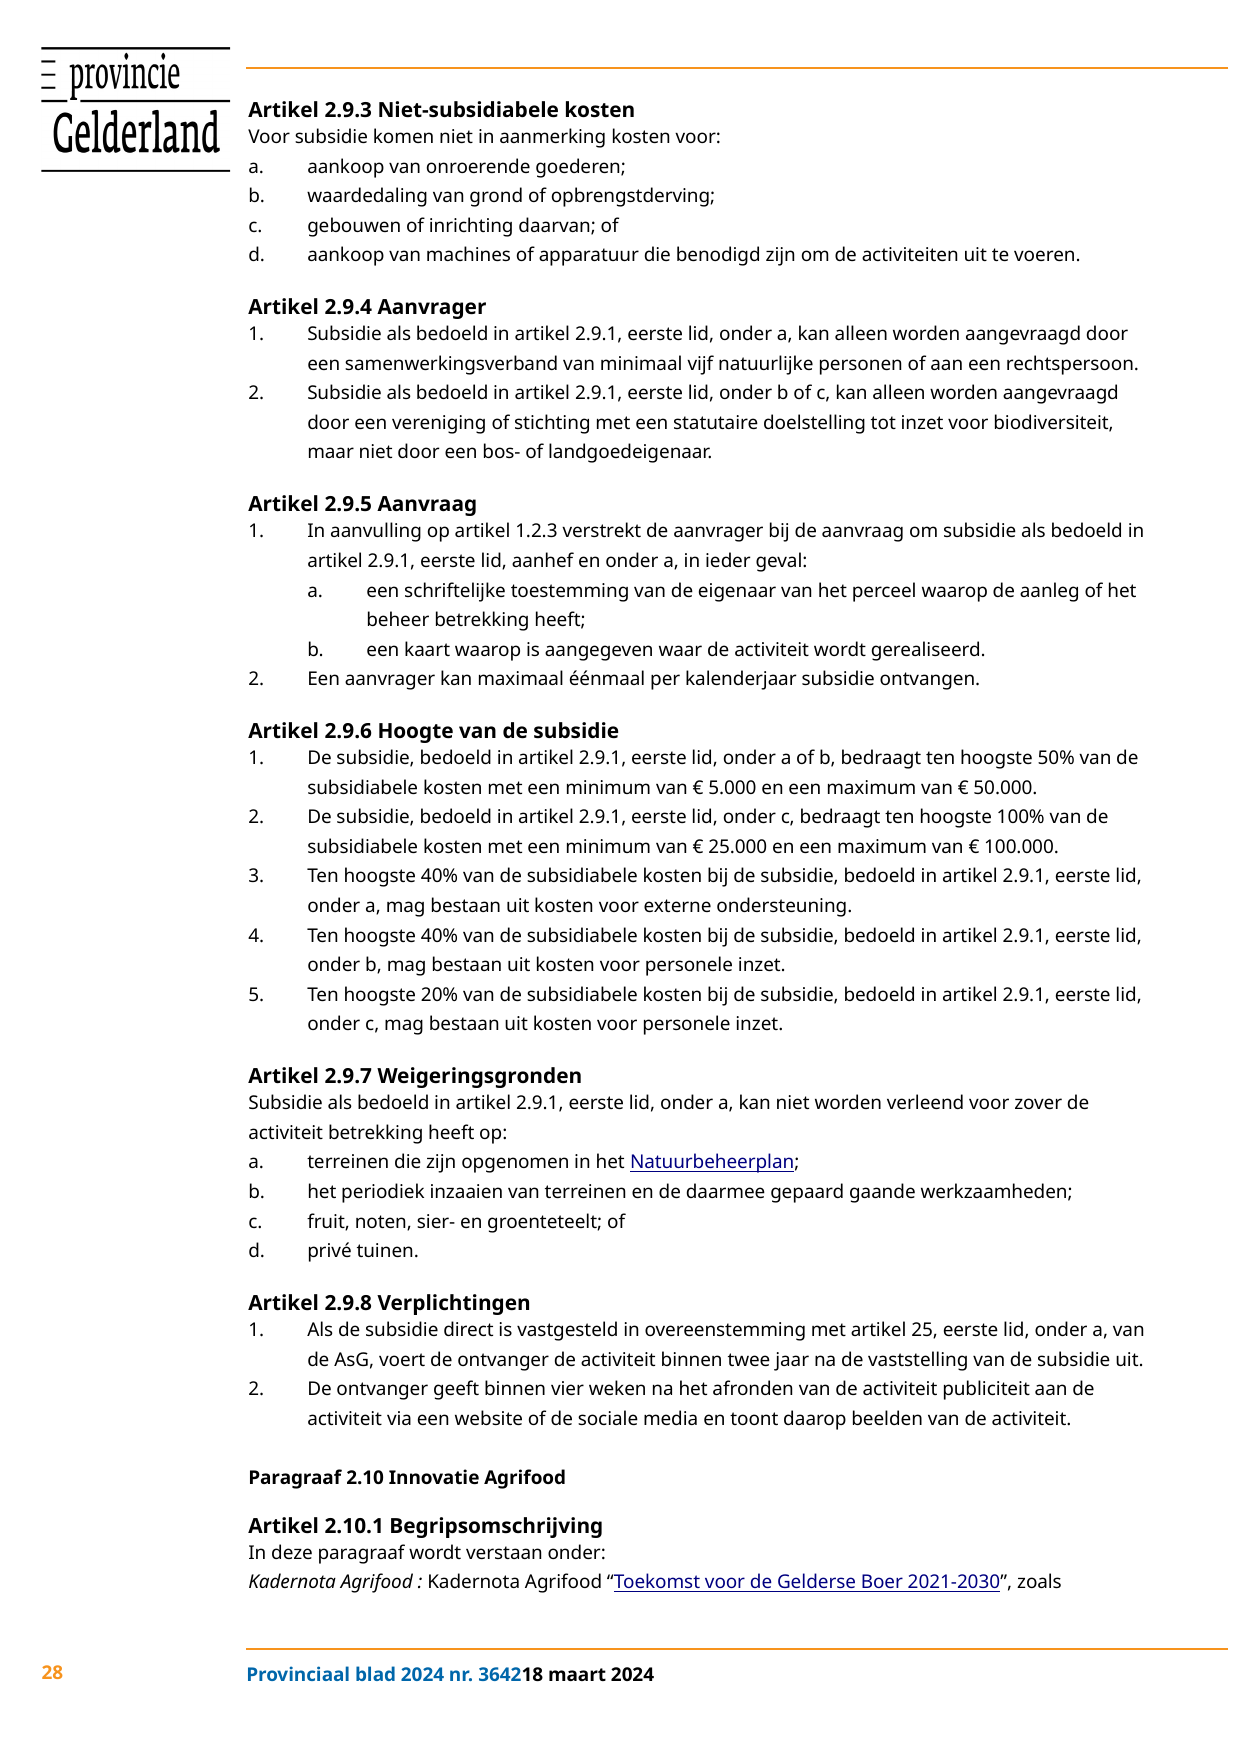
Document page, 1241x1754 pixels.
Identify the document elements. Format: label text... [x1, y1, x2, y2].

list Een aanvrager kan maximaal éénmaal per kalenderjaar subsidie ontvangen. [248, 666, 1152, 691]
list De ontvanger geeft binnen vier weken na het afronden van de activiteit publiciteit aan de activiteit via een website of de sociale media en toont daarop beelden van de activiteit. [248, 1375, 1152, 1431]
text Kadernota Agrifood : Kadernota Agrifood “Toekomst voor de Gelderse Boer 2021-2030”, zoals [248, 1569, 1152, 1594]
text Artikel 2.9.6 Hoogte van de subsidie [248, 716, 1152, 744]
text Subsidie als bedoeld in artikel 2.9.1, eerste lid, onder a, kan niet worden verleend voor zover de activiteit betrekking heeft op: [248, 1089, 1152, 1145]
list waardedaling van grond of opbrengstderving; [248, 182, 1152, 208]
text In deze paragraaf wordt verstaan onder: [248, 1539, 1152, 1565]
text Artikel 2.9.5 Aanvraag [248, 489, 1152, 518]
list fruit, noten, sier- en groenteteelt; of [248, 1208, 1152, 1233]
list Subsidie als bedoeld in artikel 2.9.1, eerste lid, onder b of c, kan alleen worden aangevraagd door een vereniging of stichting met een statutaire doelstelling tot inzet voor biodiversiteit, maar niet door een bos- of landgoedeigenaar. [248, 379, 1152, 464]
text Artikel 2.9.4 Aanvrager [248, 292, 1152, 320]
list aankoop van machines of apparatuur die benodigd zijn om de activiteiten uit te voeren. [248, 242, 1152, 267]
picture [41, 47, 231, 172]
list Ten hoogste 40% van de subsidiabele kosten bij de subsidie, bedoeld in artikel 2.9.1, eerste lid, onder a, mag bestaan uit kosten voor externe ondersteuning. [248, 863, 1152, 918]
list Als de subsidie direct is vastgesteld in overeenstemming met artikel 25, eerste lid, onder a, van de AsG, voert de ontvanger de activiteit binnen twee jaar na de vaststelling van de subsidie uit. [248, 1316, 1152, 1372]
list privé tuinen. [248, 1237, 1152, 1263]
text Artikel 2.9.7 Weigeringsgronden [248, 1061, 1152, 1089]
list een schriftelijke toestemming van de eigenaar van het perceel waarop de aanleg of het beheer betrekking heeft; [307, 577, 1152, 632]
list In aanvulling op artikel 1.2.3 verstrekt de aanvrager bij de aanvraag om subsidie als bedoeld in artikel 2.9.1, eerste lid, aanhef en onder a, in ieder geval: [248, 518, 1152, 573]
list De subsidie, bedoeld in artikel 2.9.1, eerste lid, onder a of b, bedraagt ten hoogste 50% van de subsidiabele kosten met een minimum van € 5.000 en een maximum van € 50.000. [248, 744, 1152, 800]
text Voor subsidie komen niet in aanmerking kosten voor: [248, 123, 1152, 149]
list het periodiek inzaaien van terreinen en de daarmee gepaard gaande werkzaamheden; [248, 1178, 1152, 1204]
list De subsidie, bedoeld in artikel 2.9.1, eerste lid, onder c, bedraagt ten hoogste 100% van de subsidiabele kosten met een minimum van € 25.000 en een maximum van € 100.000. [248, 803, 1152, 859]
list Ten hoogste 20% van de subsidiabele kosten bij de subsidie, bedoeld in artikel 2.9.1, eerste lid, onder c, mag bestaan uit kosten voor personele inzet. [248, 981, 1152, 1036]
list gebouwen of inrichting daarvan; of [248, 212, 1152, 238]
text Artikel 2.10.1 Begripsomschrijving [248, 1511, 1152, 1539]
text Artikel 2.9.3 Niet-subsidiabele kosten [248, 95, 1152, 123]
list Ten hoogste 40% van de subsidiabele kosten bij de subsidie, bedoeld in artikel 2.9.1, eerste lid, onder b, mag bestaan uit kosten voor personele inzet. [248, 922, 1152, 977]
text Paragraaf 2.10 Innovatie Agrifood [248, 1464, 1152, 1490]
list terreinen die zijn opgenomen in het Natuurbeheerplan; [248, 1149, 1152, 1174]
list Subsidie als bedoeld in artikel 2.9.1, eerste lid, onder a, kan alleen worden aangevraagd door een samenwerkingsverband van minimaal vijf natuurlijke personen of aan een rechtspersoon. [248, 320, 1152, 376]
text Artikel 2.9.8 Verplichtingen [248, 1288, 1152, 1316]
list aankoop van onroerende goederen; [248, 153, 1152, 178]
list een kaart waarop is aangegeven waar de activiteit wordt gerealiseerd. [307, 636, 1152, 662]
